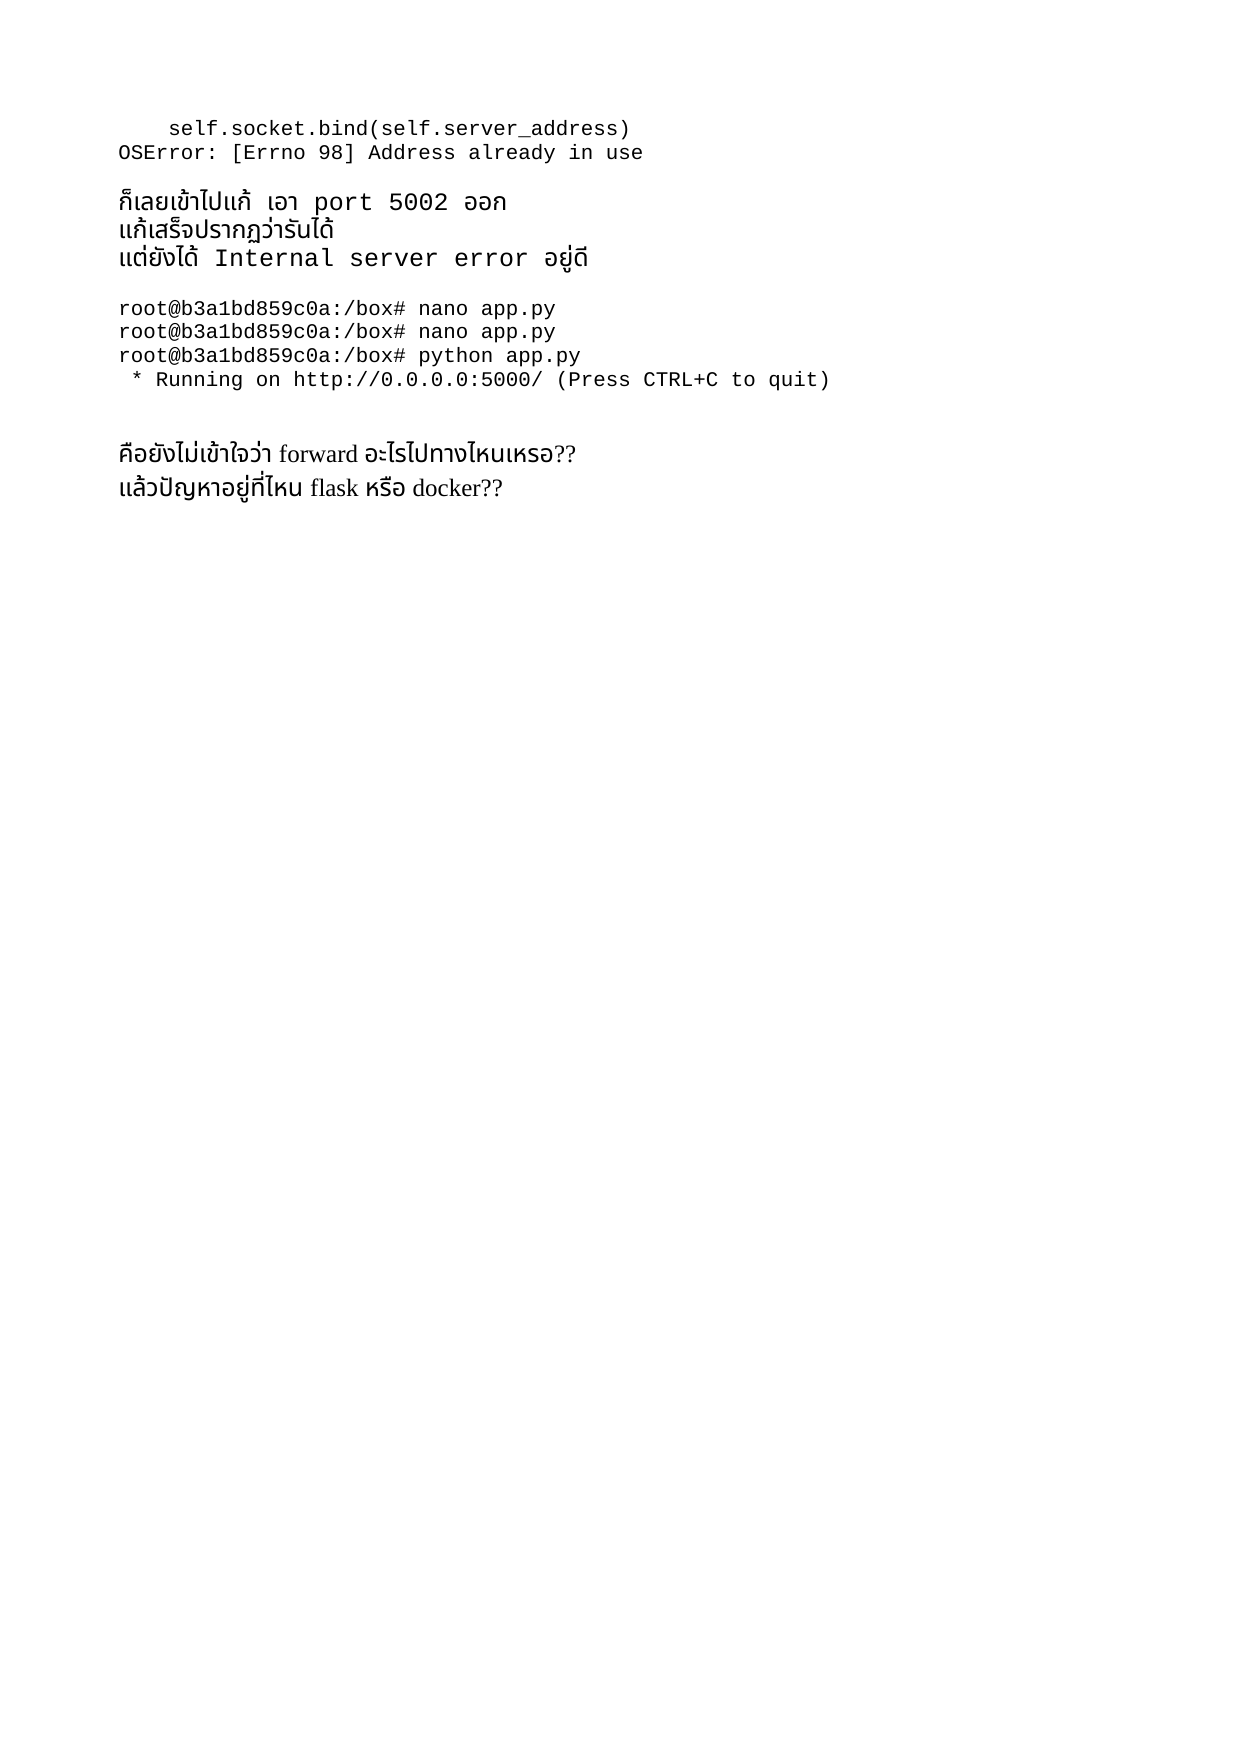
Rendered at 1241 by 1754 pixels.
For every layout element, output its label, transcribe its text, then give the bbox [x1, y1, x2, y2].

text root@b3a1bd859c0a:/box# python app.py [118, 345, 1122, 369]
text ก็เลยเข้าไปแก้ เอา port 5002 ออก [118, 189, 1122, 217]
text แก้เสร็จปรากฏว่ารันได้ [118, 217, 1122, 246]
text แล้วปัญหาอยู่ที่ไหน flask หรือ docker?? [118, 473, 1122, 507]
text คือยังไม่เข้าใจว่า forward อะไรไปทางไหนเหรอ?? [118, 439, 1122, 473]
text OSError: [Errno 98] Address already in use [118, 142, 1122, 165]
text self.socket.bind(self.server_address) [118, 118, 1122, 142]
text root@b3a1bd859c0a:/box# nano app.py [118, 321, 1122, 345]
text root@b3a1bd859c0a:/box# nano app.py [118, 298, 1122, 321]
text * Running on http://0.0.0.0:5000/ (Press CTRL+C to quit) [118, 369, 1122, 392]
text แต่ยังได้ Internal server error อยู่ดี [118, 246, 1122, 274]
